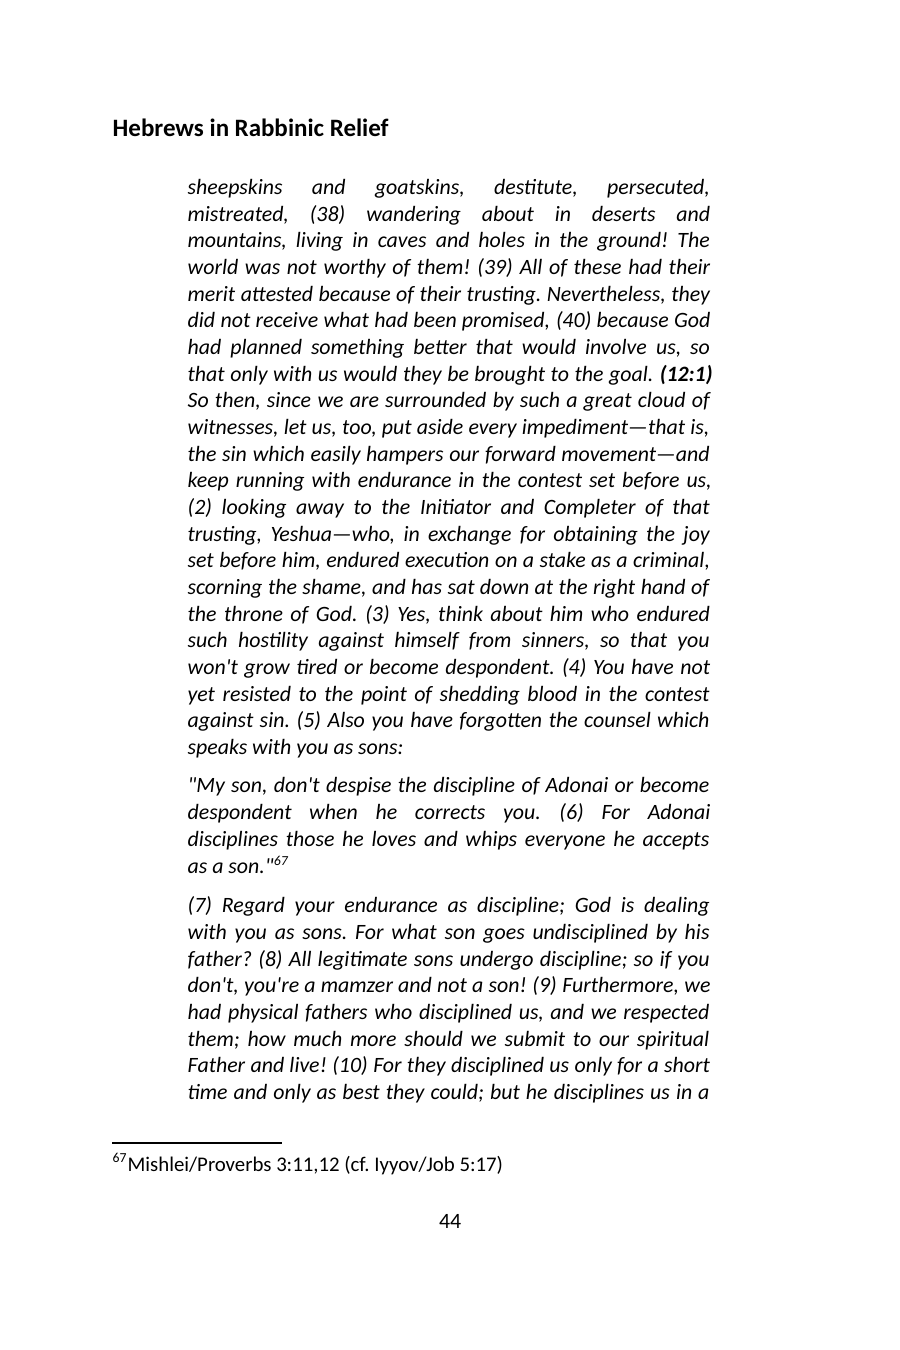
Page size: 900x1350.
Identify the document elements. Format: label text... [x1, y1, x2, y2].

text "My son, don't despise the discipline of Adonai or become despondent when he corrects you. (6) For Adonai disciplines those he loves and whips everyone he accepts as a son." [187, 772, 712, 880]
text (7) Regard your endurance as discipline; God is dealing with you as sons. For what son goes undisciplined by his father? (8) All legitimate sons undergo discipline; so if you don't, you're a mamzer and not a son! (9) Furthermore, we had physical fathers who disciplined us, and we respected them; how much more should we submit to our spiritual Father and live! (10) For they disciplined us only for a short time and only as best they could; but he disciplines us in a [187, 892, 712, 1105]
text sheepskins and goatskins, destitute, persecuted, mistreated, (38) wandering about in deserts and mountains, living in caves and holes in the ground! The world was not worthy of them! (39) All of these had their merit attested because of their trusting. Nevertheless, they did not receive what had been promised, (40) because God had planned something better that would involve us, so that only with us would they be brought to the goal. (12:1) So then, since we are surrounded by such a great cloud of witnesses, let us, too, put aside every impediment—that is, the sin which easily hampers our forward movement—and keep running with endurance in the contest set before us, (2) looking away to the Initiator and Completer of that trusting, Yeshua—who, in exchange for obtaining the joy set before him, endured execution on a stake as a criminal, scorning the shame, and has sat down at the right hand of the throne of God. (3) Yes, think about him who endured such hostility against himself from sinners, so that you won't grow tired or become despondent. (4) You have not yet resisted to the point of shedding blood in the contest against sin. (5) Also you have forgotten the counsel which speaks with you as sons: [187, 173, 712, 760]
text Mishlei/Proverbs 3:11,12 (cf. Iyyov/Job 5:17) [112, 1149, 787, 1177]
